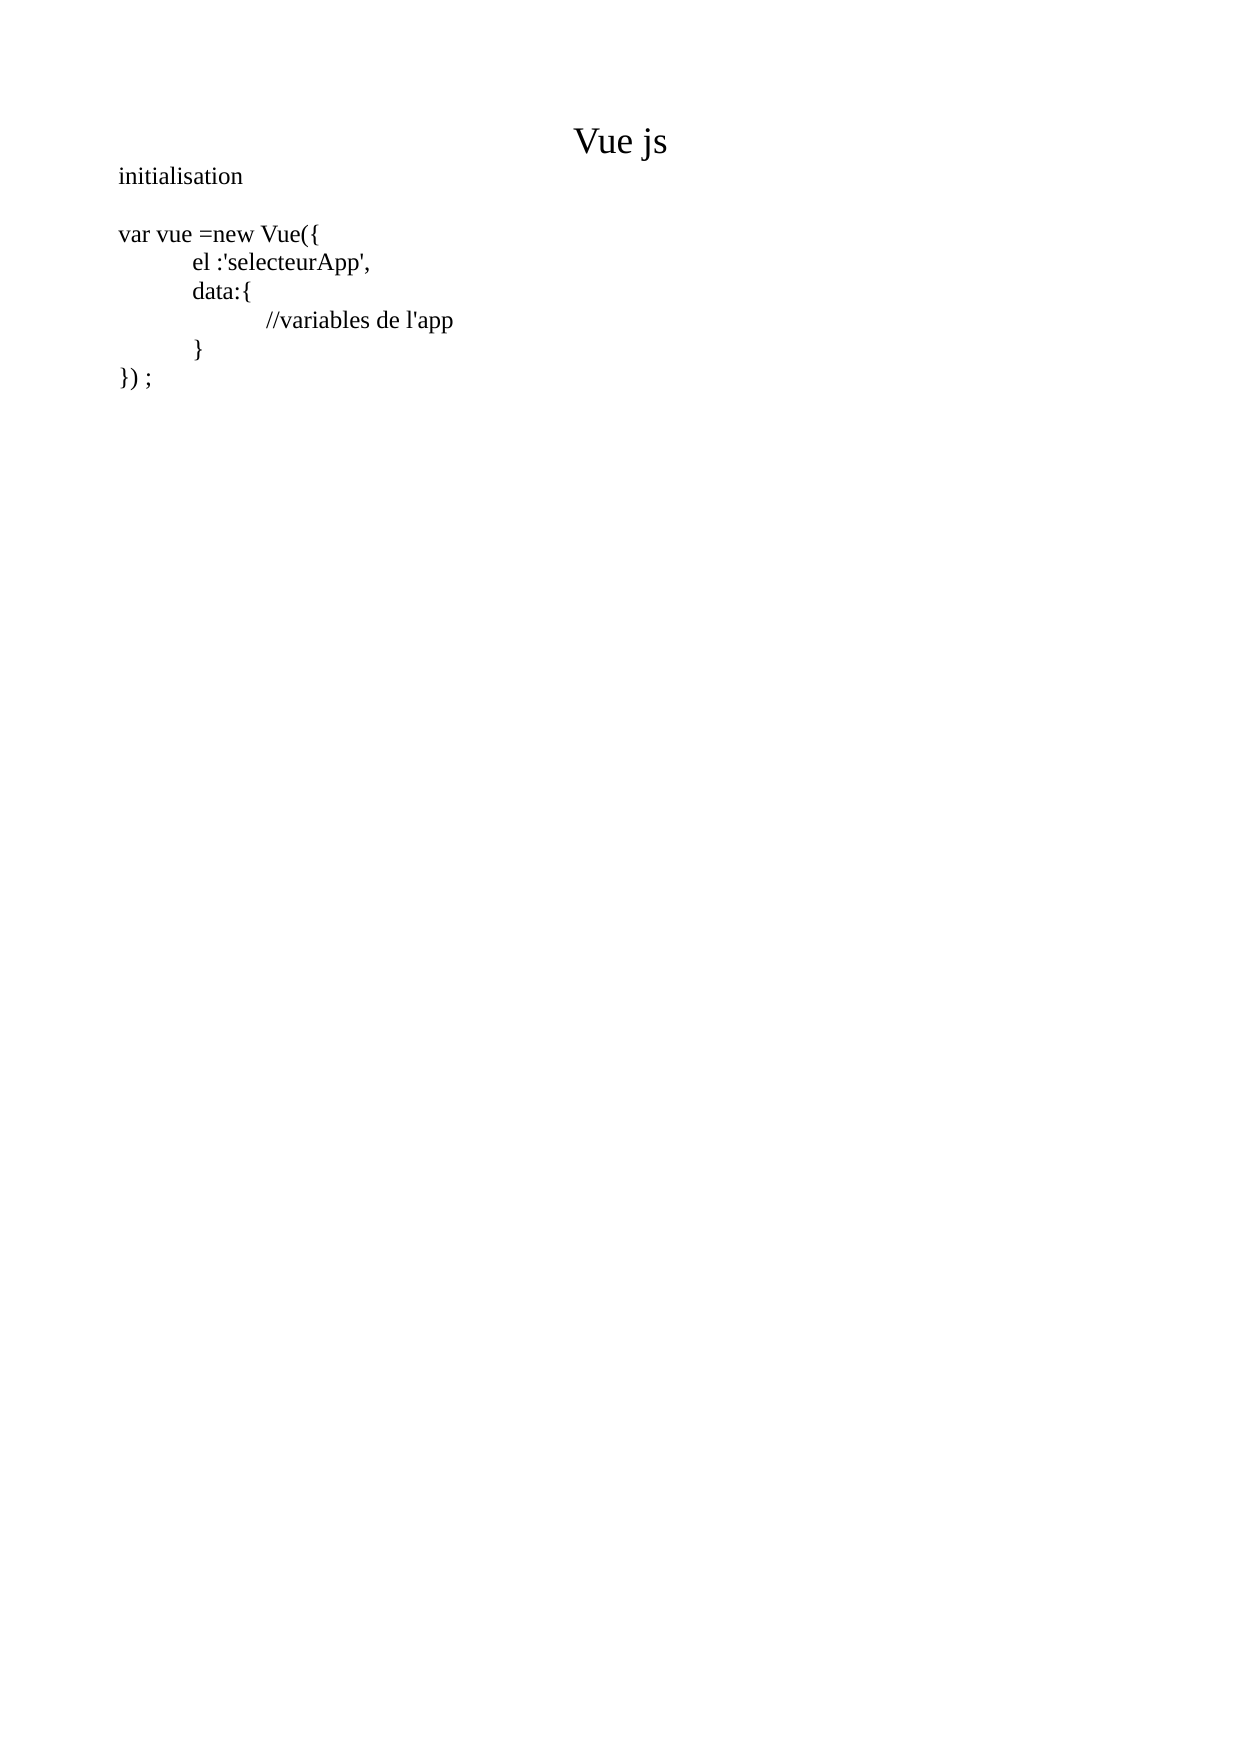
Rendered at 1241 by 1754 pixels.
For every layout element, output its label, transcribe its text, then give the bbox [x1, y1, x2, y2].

text data:{ [118, 276, 1122, 305]
text initialisation [118, 161, 1122, 190]
text var vue =new Vue({ [118, 219, 1122, 247]
text //variables de l'app [118, 305, 1122, 334]
text Vue js [118, 118, 1122, 161]
text } [118, 334, 1122, 362]
text }) ; [118, 362, 1122, 391]
text el :'selecteurApp', [118, 247, 1122, 276]
